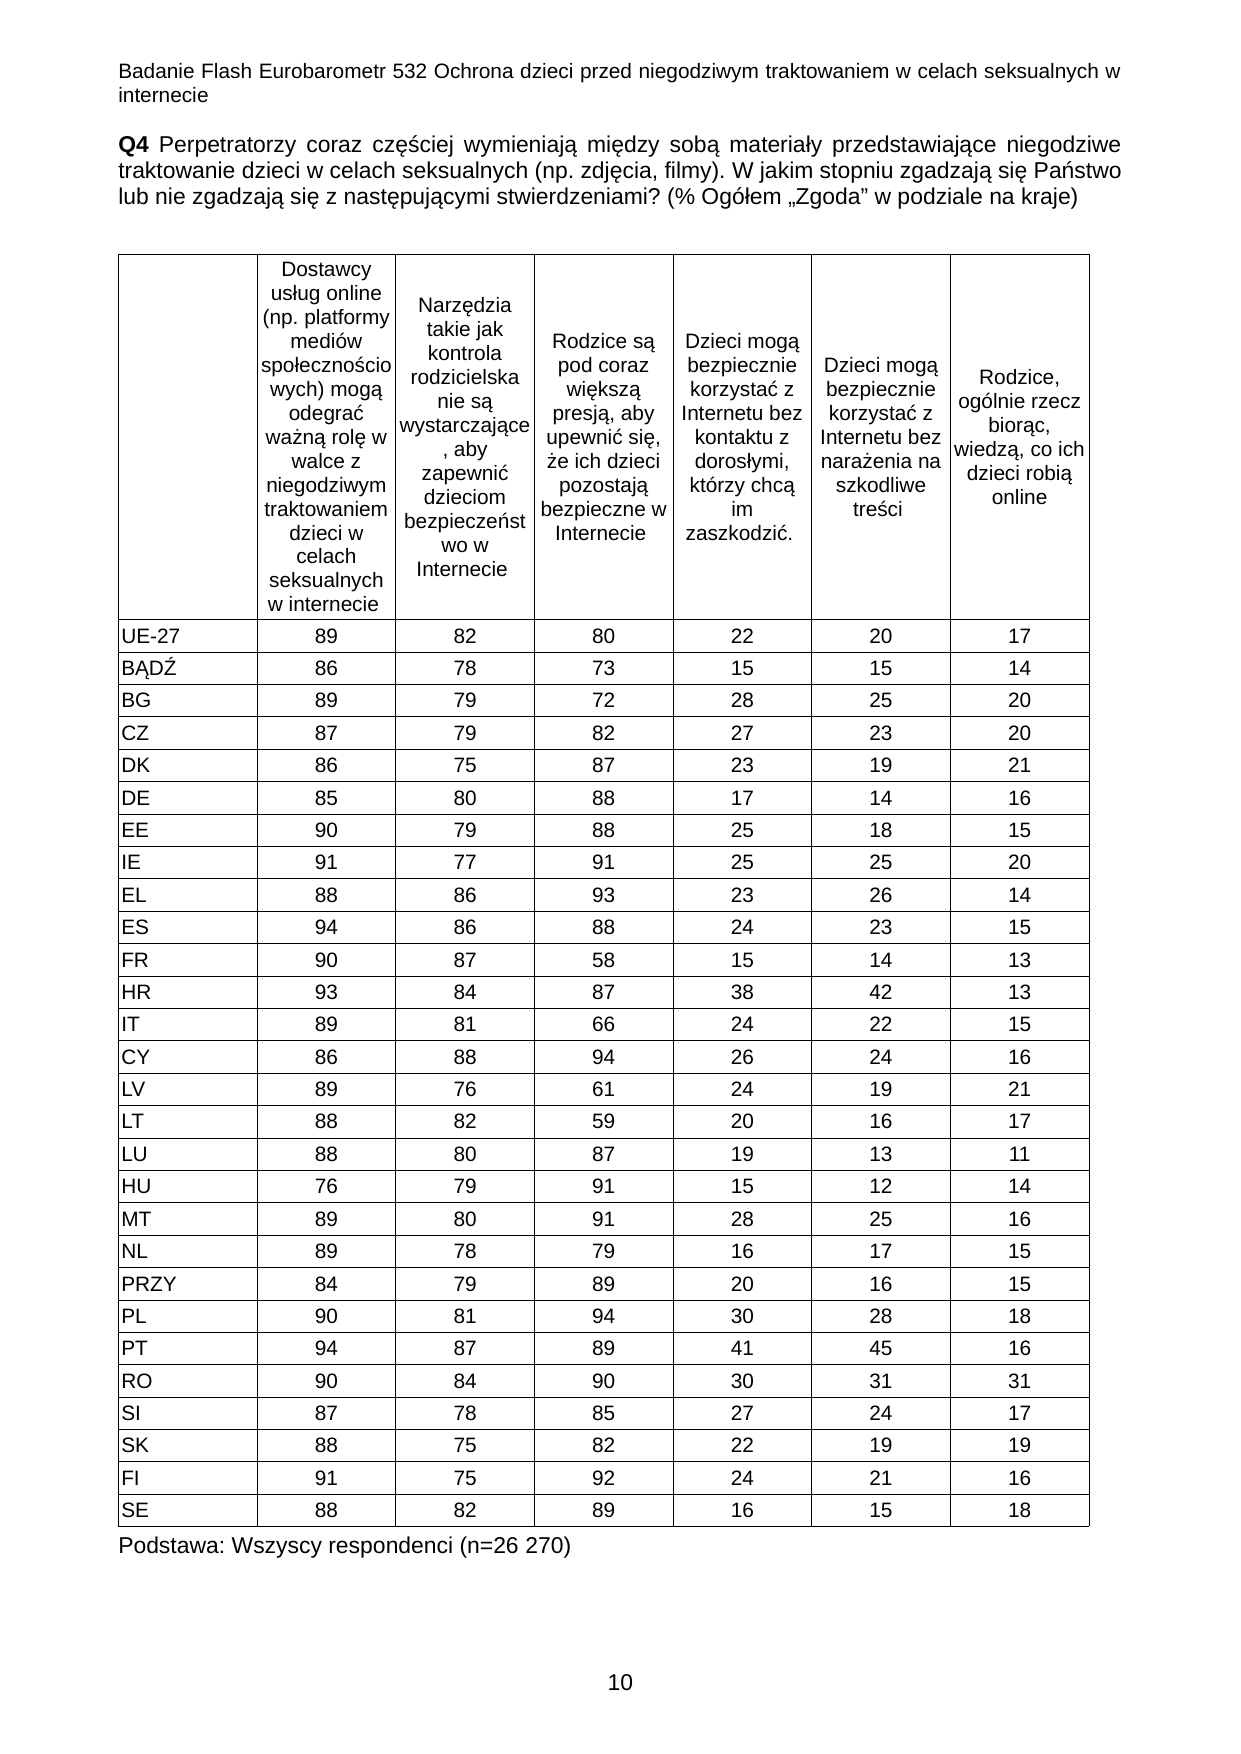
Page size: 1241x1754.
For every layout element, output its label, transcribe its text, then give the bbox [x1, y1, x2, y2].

table_cell PT [119, 1333, 257, 1364]
table_cell 78 [396, 1398, 534, 1429]
table_cell 91 [535, 1203, 673, 1235]
table_cell 73 [535, 653, 673, 684]
table_cell 84 [396, 977, 534, 1008]
table_cell 15 [812, 1495, 950, 1526]
table_cell 91 [258, 1462, 395, 1494]
table_cell 85 [258, 782, 395, 813]
table_cell 27 [674, 717, 811, 749]
table_cell 15 [674, 1171, 811, 1202]
table_cell 16 [951, 1333, 1089, 1364]
table_cell 38 [674, 977, 811, 1008]
table_cell 82 [396, 1495, 534, 1526]
table_cell 15 [951, 1009, 1089, 1040]
table_cell 20 [951, 685, 1089, 716]
table_header Dostawcy usług online (np. platformy mediów społecznościowych) mogą odegrać ważną rolę w walce z niegodziwym traktowaniem dzieci w celach seksualnych w internecie [258, 255, 395, 619]
table_cell 85 [535, 1398, 673, 1429]
table_cell 86 [258, 750, 395, 781]
table_cell DK [119, 750, 257, 781]
table_cell 12 [812, 1171, 950, 1202]
table_cell 20 [674, 1106, 811, 1137]
table_cell 89 [535, 1333, 673, 1364]
table_cell 90 [258, 944, 395, 976]
table_cell 19 [812, 1430, 950, 1461]
table_cell 87 [535, 1139, 673, 1170]
table_cell HU [119, 1171, 257, 1202]
table_cell 19 [812, 1074, 950, 1105]
table_cell 28 [674, 685, 811, 716]
table_cell SE [119, 1495, 257, 1526]
table_cell 82 [535, 717, 673, 749]
table_cell 90 [535, 1365, 673, 1397]
table_cell 25 [674, 815, 811, 846]
table_cell 24 [674, 912, 811, 943]
table_cell 25 [812, 847, 950, 878]
table_cell FI [119, 1462, 257, 1494]
table_cell 76 [258, 1171, 395, 1202]
table_cell 17 [812, 1236, 950, 1267]
table_cell 24 [674, 1462, 811, 1494]
table_cell BG [119, 685, 257, 716]
table_cell 80 [396, 782, 534, 813]
table_cell LU [119, 1139, 257, 1170]
table_cell 89 [258, 620, 395, 652]
table_cell 16 [812, 1268, 950, 1299]
table_cell 88 [258, 1106, 395, 1137]
table_cell 14 [951, 1171, 1089, 1202]
table_cell 23 [674, 879, 811, 911]
table_cell 25 [812, 685, 950, 716]
table_cell 89 [258, 1203, 395, 1235]
table_header Dzieci mogą bezpiecznie korzystać z Internetu bez narażenia na szkodliwe treści [812, 255, 950, 619]
table_cell 14 [812, 782, 950, 813]
table_cell 16 [674, 1495, 811, 1526]
table_cell 88 [535, 815, 673, 846]
table_cell 28 [674, 1203, 811, 1235]
table_cell 19 [951, 1430, 1089, 1461]
table_header Dzieci mogą bezpiecznie korzystać z Internetu bez kontaktu z dorosłymi, którzy chcą im zaszkodzić. [674, 255, 811, 619]
table_cell ES [119, 912, 257, 943]
table_cell 89 [258, 685, 395, 716]
table_cell 90 [258, 1365, 395, 1397]
table_cell 30 [674, 1301, 811, 1332]
table_cell 41 [674, 1333, 811, 1364]
table_cell 14 [812, 944, 950, 976]
table_cell 86 [258, 653, 395, 684]
table_cell 30 [674, 1365, 811, 1397]
table_cell 79 [396, 685, 534, 716]
table_cell 72 [535, 685, 673, 716]
table_cell 16 [812, 1106, 950, 1137]
table_cell 58 [535, 944, 673, 976]
table_cell 26 [812, 879, 950, 911]
table_cell 45 [812, 1333, 950, 1364]
table_cell 17 [674, 782, 811, 813]
table_cell 94 [535, 1301, 673, 1332]
table_cell BĄDŹ [119, 653, 257, 684]
table_cell 75 [396, 750, 534, 781]
table_cell 17 [951, 620, 1089, 652]
table_cell 22 [812, 1009, 950, 1040]
table_cell 22 [674, 1430, 811, 1461]
table_cell 19 [674, 1139, 811, 1170]
table_cell 94 [535, 1041, 673, 1073]
table_cell 88 [396, 1041, 534, 1073]
table_cell 27 [674, 1398, 811, 1429]
table_header Narzędzia takie jak kontrola rodzicielska nie są wystarczające, aby zapewnić dzieciom bezpieczeństwo w Internecie [396, 255, 534, 619]
table_cell 23 [674, 750, 811, 781]
table_cell DE [119, 782, 257, 813]
table_cell 61 [535, 1074, 673, 1105]
table_cell 80 [396, 1203, 534, 1235]
table_cell 77 [396, 847, 534, 878]
table_header Rodzice, ogólnie rzecz biorąc, wiedzą, co ich dzieci robią online [951, 255, 1089, 619]
table_cell 22 [674, 620, 811, 652]
table_header Rodzice są pod coraz większą presją, aby upewnić się, że ich dzieci pozostają bezpieczne w Internecie [535, 255, 673, 619]
table_cell NL [119, 1236, 257, 1267]
table_cell FR [119, 944, 257, 976]
table_cell 24 [674, 1009, 811, 1040]
table_cell 93 [535, 879, 673, 911]
table_cell UE-27 [119, 620, 257, 652]
table_cell 18 [812, 815, 950, 846]
table_cell 79 [535, 1236, 673, 1267]
table_cell 91 [535, 847, 673, 878]
table_cell 87 [535, 977, 673, 1008]
table_cell 18 [951, 1495, 1089, 1526]
table_cell 94 [258, 1333, 395, 1364]
table_cell 16 [951, 1203, 1089, 1235]
table_cell 80 [396, 1139, 534, 1170]
table_cell 15 [674, 944, 811, 976]
table_cell 19 [812, 750, 950, 781]
table_cell 18 [951, 1301, 1089, 1332]
table_cell 21 [951, 1074, 1089, 1105]
table_cell 21 [951, 750, 1089, 781]
table_cell EE [119, 815, 257, 846]
table_cell 20 [812, 620, 950, 652]
table_cell 87 [258, 717, 395, 749]
table_cell 79 [396, 815, 534, 846]
table_cell 14 [951, 879, 1089, 911]
table_cell 87 [396, 1333, 534, 1364]
table_cell 15 [951, 815, 1089, 846]
table_cell 24 [812, 1398, 950, 1429]
text Podstawa: Wszyscy respondenci (n=26 270) [118, 1532, 1122, 1559]
table_cell 89 [535, 1268, 673, 1299]
table_cell 80 [535, 620, 673, 652]
table_cell 20 [674, 1268, 811, 1299]
table_cell 79 [396, 1268, 534, 1299]
table_cell 86 [396, 912, 534, 943]
table_cell 81 [396, 1301, 534, 1332]
table_cell 66 [535, 1009, 673, 1040]
table_cell 82 [396, 1106, 534, 1137]
text Q4 Perpetratorzy coraz częściej wymieniają między sobą materiały przedstawiające niegodziwe traktowanie dzieci w celach seksualnych (np. zdjęcia, filmy). W jakim stopniu zgadzają się Państwo lub nie zgadzają się z następującymi stwierdzeniami? (% Ogółem „Zgoda” w podziale na kraje) [118, 131, 1122, 210]
table_cell 92 [535, 1462, 673, 1494]
table_cell 88 [258, 1495, 395, 1526]
table_cell 78 [396, 1236, 534, 1267]
table_cell LT [119, 1106, 257, 1137]
table_cell 79 [396, 1171, 534, 1202]
table_cell 82 [535, 1430, 673, 1461]
table_cell 15 [951, 1236, 1089, 1267]
table_cell 88 [535, 912, 673, 943]
table_cell 90 [258, 815, 395, 846]
table_cell 75 [396, 1462, 534, 1494]
table_header [119, 255, 257, 619]
table_cell 91 [258, 847, 395, 878]
table_cell SI [119, 1398, 257, 1429]
table_cell 88 [535, 782, 673, 813]
table_cell 15 [674, 653, 811, 684]
table_cell 26 [674, 1041, 811, 1073]
table_cell 86 [396, 879, 534, 911]
table_cell 90 [258, 1301, 395, 1332]
table_cell MT [119, 1203, 257, 1235]
table_cell 15 [951, 912, 1089, 943]
table_cell EL [119, 879, 257, 911]
table_cell 84 [258, 1268, 395, 1299]
table_cell 79 [396, 717, 534, 749]
table_cell CZ [119, 717, 257, 749]
table_cell 42 [812, 977, 950, 1008]
table_cell 89 [258, 1009, 395, 1040]
table_cell PL [119, 1301, 257, 1332]
table_cell RO [119, 1365, 257, 1397]
table_cell 31 [951, 1365, 1089, 1397]
table_cell 89 [535, 1495, 673, 1526]
table_cell 25 [674, 847, 811, 878]
table_cell 89 [258, 1236, 395, 1267]
table_cell 25 [812, 1203, 950, 1235]
table_cell 23 [812, 912, 950, 943]
table_cell PRZY [119, 1268, 257, 1299]
table_cell LV [119, 1074, 257, 1105]
table_cell 14 [951, 653, 1089, 684]
table_cell IE [119, 847, 257, 878]
table_cell 76 [396, 1074, 534, 1105]
table_cell 15 [951, 1268, 1089, 1299]
table_cell 11 [951, 1139, 1089, 1170]
table_cell 89 [258, 1074, 395, 1105]
table_cell CY [119, 1041, 257, 1073]
table_cell 59 [535, 1106, 673, 1137]
table_cell 31 [812, 1365, 950, 1397]
table_cell 87 [258, 1398, 395, 1429]
table_cell 88 [258, 879, 395, 911]
table_cell 13 [951, 977, 1089, 1008]
table_cell 13 [951, 944, 1089, 976]
table_cell SK [119, 1430, 257, 1461]
table_cell 91 [535, 1171, 673, 1202]
table_cell 84 [396, 1365, 534, 1397]
table_cell 16 [951, 1041, 1089, 1073]
table_cell 28 [812, 1301, 950, 1332]
table_cell 21 [812, 1462, 950, 1494]
table_cell 87 [396, 944, 534, 976]
table_cell 75 [396, 1430, 534, 1461]
table_cell 88 [258, 1430, 395, 1461]
table_cell 24 [674, 1074, 811, 1105]
table_cell 20 [951, 717, 1089, 749]
table_cell 94 [258, 912, 395, 943]
table_cell 17 [951, 1398, 1089, 1429]
table_cell 15 [812, 653, 950, 684]
table_cell 16 [951, 782, 1089, 813]
table_cell 24 [812, 1041, 950, 1073]
table_cell 16 [674, 1236, 811, 1267]
table_cell 13 [812, 1139, 950, 1170]
table_cell 82 [396, 620, 534, 652]
table_cell HR [119, 977, 257, 1008]
table_cell 93 [258, 977, 395, 1008]
table_cell 86 [258, 1041, 395, 1073]
table_cell 16 [951, 1462, 1089, 1494]
table_cell 81 [396, 1009, 534, 1040]
table_cell 17 [951, 1106, 1089, 1137]
table_cell 23 [812, 717, 950, 749]
table_cell 78 [396, 653, 534, 684]
table_cell IT [119, 1009, 257, 1040]
table_cell 87 [535, 750, 673, 781]
table_cell 20 [951, 847, 1089, 878]
table_cell 88 [258, 1139, 395, 1170]
